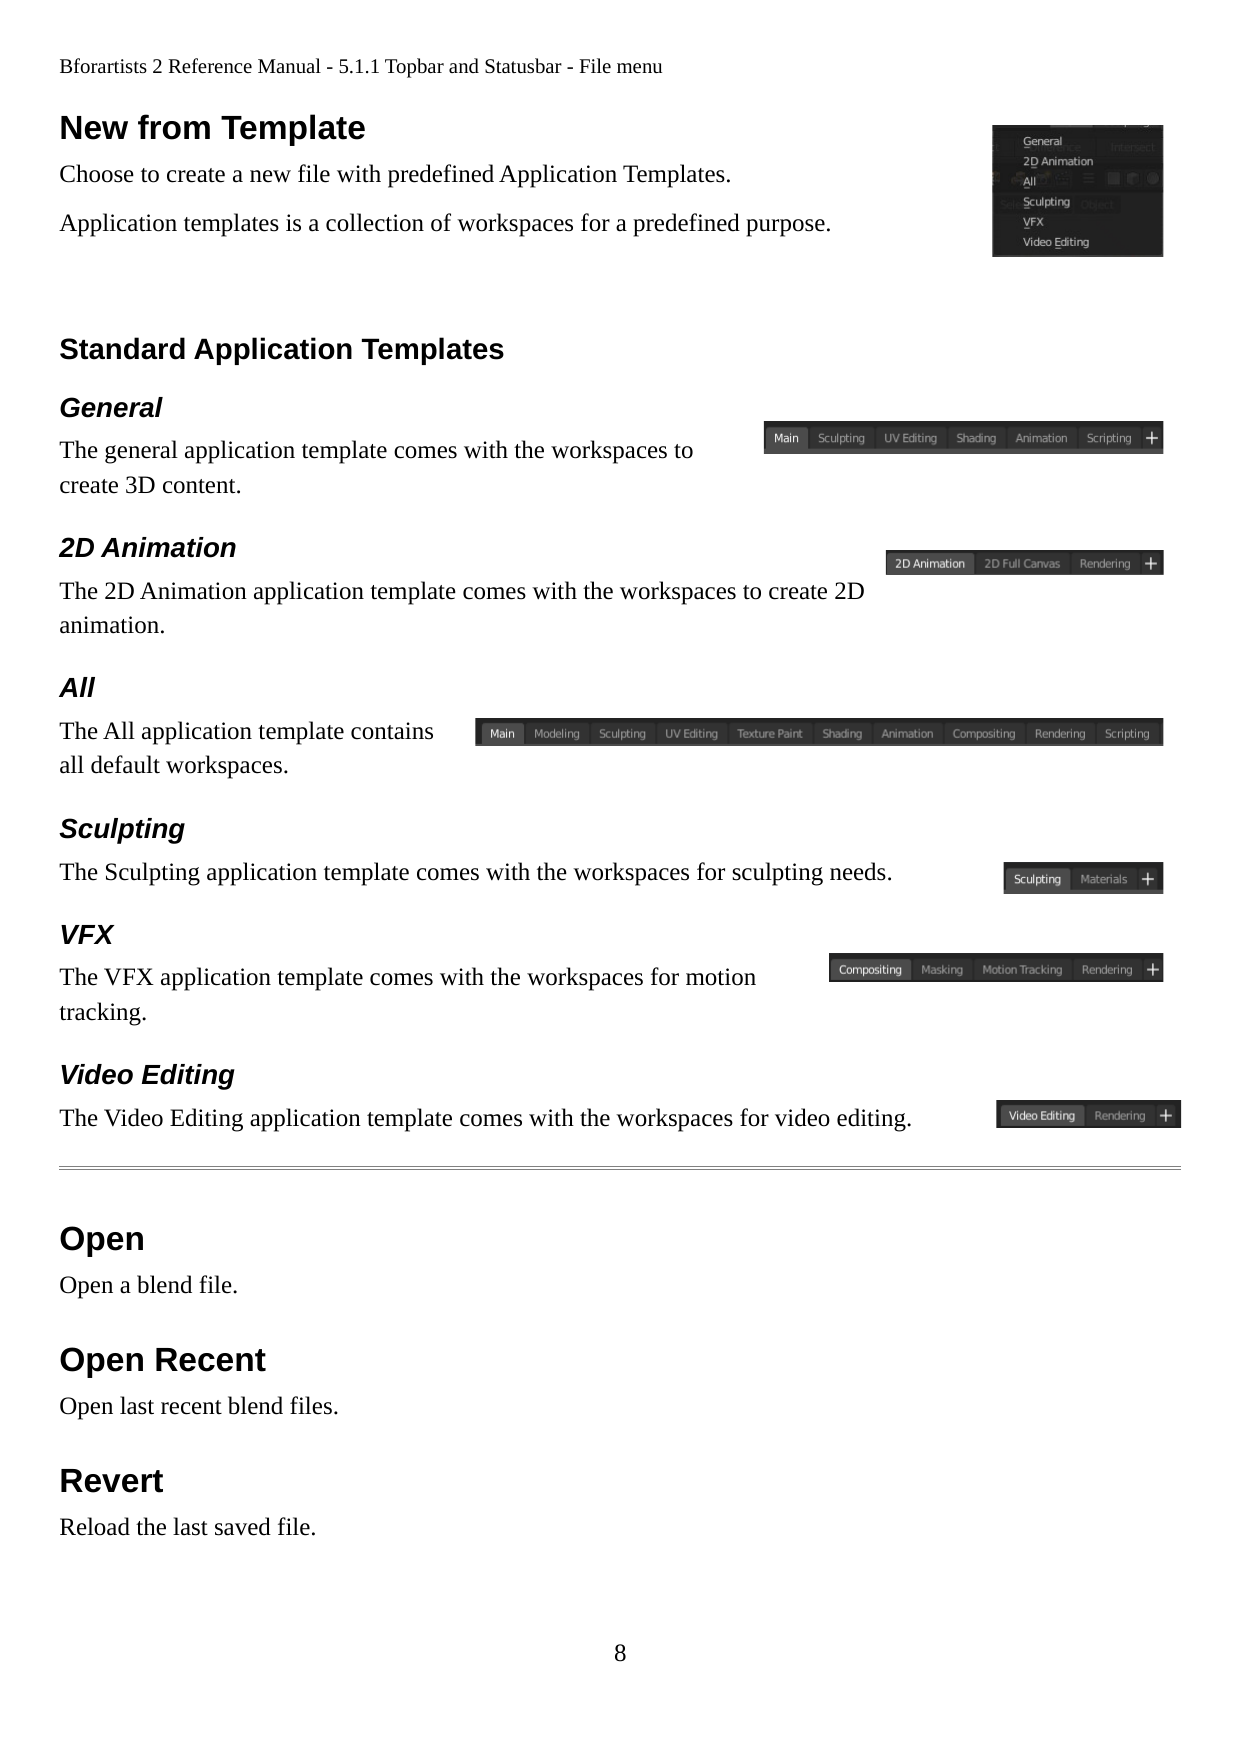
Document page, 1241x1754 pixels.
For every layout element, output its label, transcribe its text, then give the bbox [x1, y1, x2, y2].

picture [763, 421, 1164, 454]
text The VFX application template comes with the workspaces for motion tracking. [59, 962, 1181, 1026]
subtitle Video Editing [59, 1058, 1181, 1090]
text The general application template comes with the workspaces to create 3D content. [59, 435, 1181, 498]
picture [1003, 862, 1164, 894]
subtitle General [59, 391, 1181, 423]
subtitle All [59, 672, 1181, 704]
text The 2D Animation application template comes with the workspaces to create 2D animation. [59, 576, 1181, 639]
subtitle Open Recent [59, 1340, 1181, 1379]
picture [885, 550, 1164, 575]
text The Sculpting application template comes with the workspaces for sculpting needs. [59, 857, 1181, 885]
subtitle 2D Animation [59, 531, 1181, 563]
subtitle Sculpting [59, 812, 1181, 844]
text Open last recent blend files. [59, 1391, 1181, 1420]
text Application templates is a collection of workspaces for a predefined purpose. [59, 208, 992, 236]
subtitle New from Template [59, 107, 1181, 146]
text Reload the last saved file. [59, 1512, 1181, 1541]
subtitle VFX [59, 918, 1181, 950]
picture [829, 953, 1164, 982]
text Open a blend file. [59, 1270, 1181, 1299]
picture [992, 125, 1164, 257]
text Choose to create a new file with predefined Application Templates. [59, 159, 992, 187]
text The Video Editing application template comes with the workspaces for video editing. [59, 1103, 1181, 1132]
picture [475, 718, 1164, 746]
text The All application template contains all default workspaces. [59, 716, 1181, 779]
subtitle Open [59, 1219, 1181, 1258]
subtitle Standard Application Templates [59, 332, 1181, 366]
subtitle Revert [59, 1461, 1181, 1500]
picture [996, 1100, 1182, 1128]
